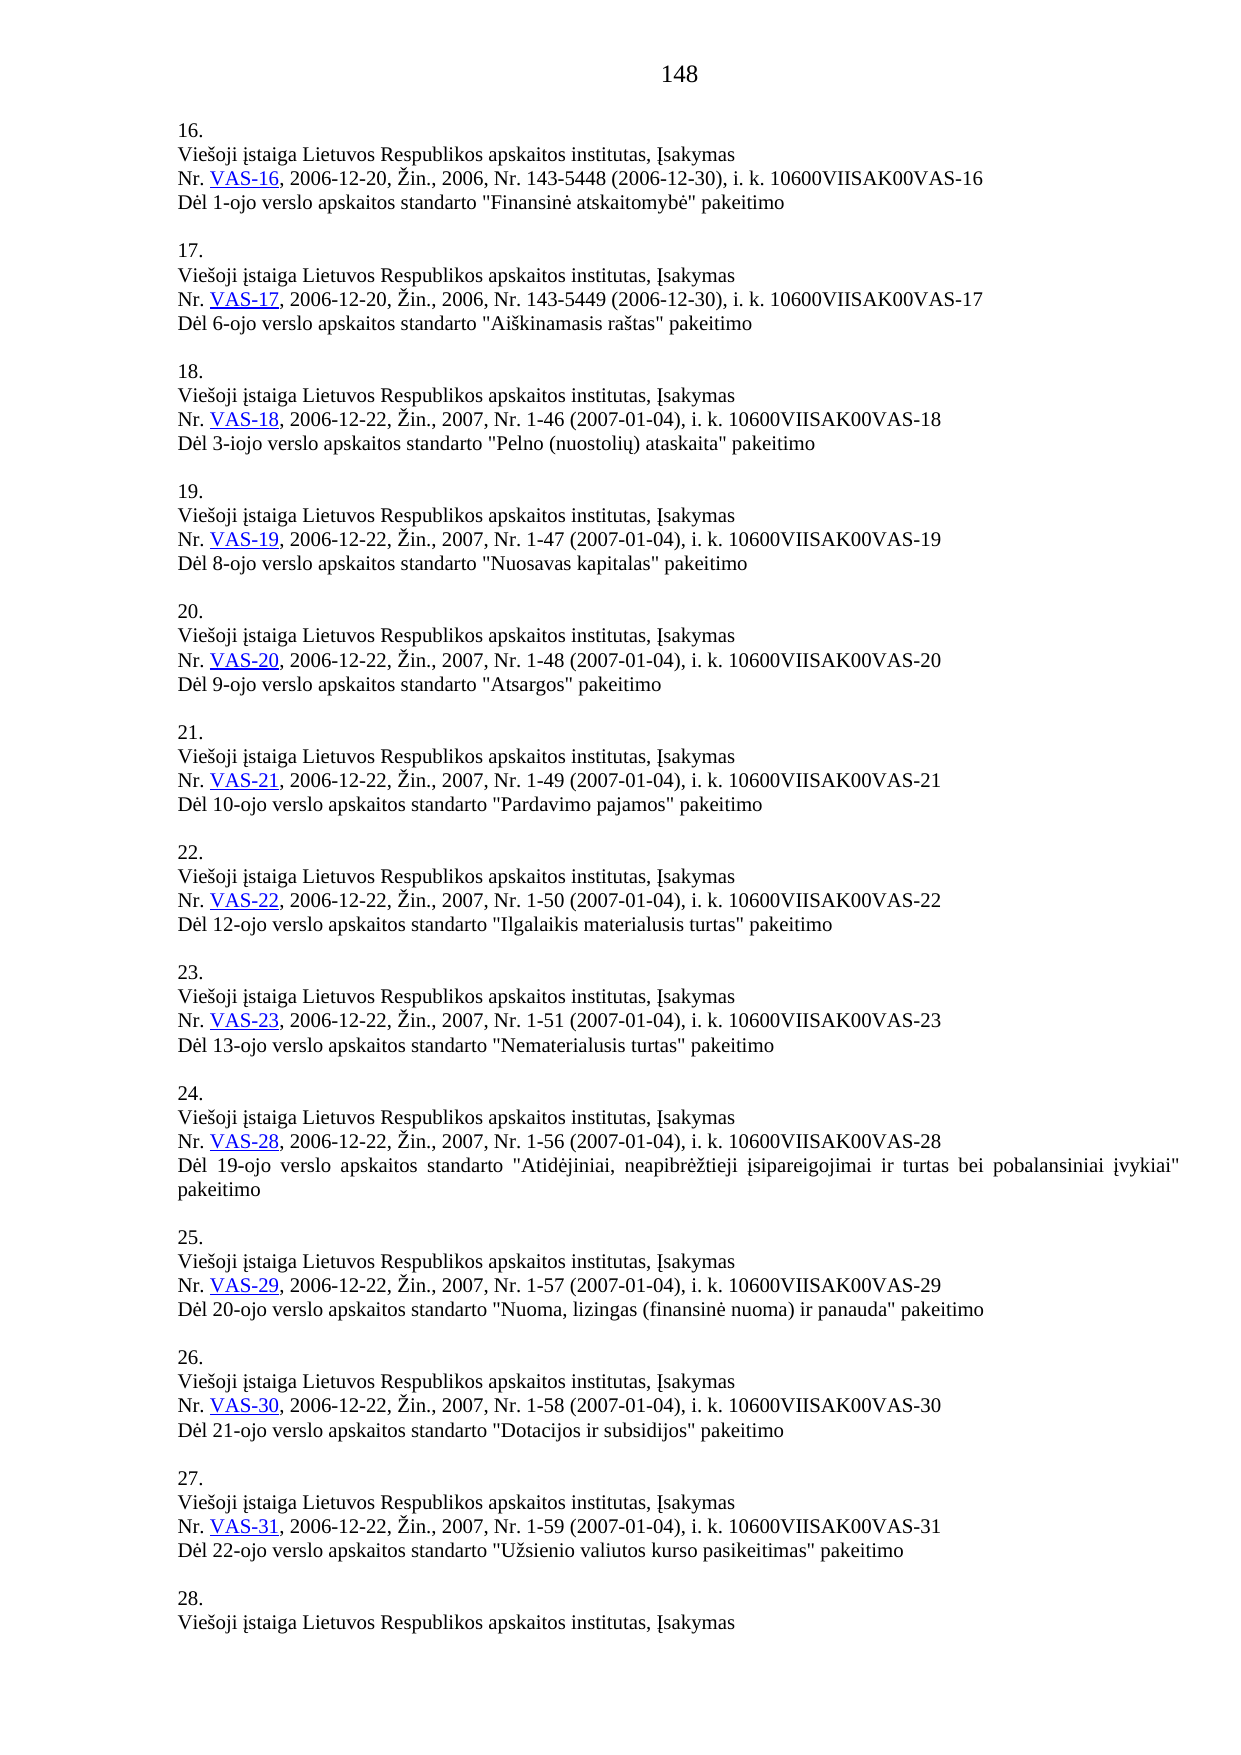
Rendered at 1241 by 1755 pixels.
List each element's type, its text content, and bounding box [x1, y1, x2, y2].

text 26. [177, 1345, 1181, 1369]
text Dėl 21-ojo verslo apskaitos standarto "Dotacijos ir subsidijos" pakeitimo [177, 1417, 1181, 1442]
text Viešoji įstaiga Lietuvos Respublikos apskaitos institutas, Įsakymas [177, 1369, 1181, 1393]
text Nr. VAS-21, 2006-12-22, Žin., 2007, Nr. 1-49 (2007-01-04), i. k. 10600VIISAK00VAS-21 [177, 768, 1181, 792]
text Dėl 13-ojo verslo apskaitos standarto "Nematerialusis turtas" pakeitimo [177, 1032, 1181, 1057]
text 22. [177, 840, 1181, 864]
text Dėl 8-ojo verslo apskaitos standarto "Nuosavas kapitalas" pakeitimo [177, 551, 1181, 575]
text Dėl 12-ojo verslo apskaitos standarto "Ilgalaikis materialusis turtas" pakeitimo [177, 912, 1181, 936]
text 28. [177, 1586, 1181, 1610]
text 23. [177, 960, 1181, 984]
text Nr. VAS-30, 2006-12-22, Žin., 2007, Nr. 1-58 (2007-01-04), i. k. 10600VIISAK00VAS-30 [177, 1393, 1181, 1417]
text 17. [177, 238, 1181, 262]
text Viešoji įstaiga Lietuvos Respublikos apskaitos institutas, Įsakymas [177, 744, 1181, 768]
text 25. [177, 1225, 1181, 1249]
text Dėl 10-ojo verslo apskaitos standarto "Pardavimo pajamos" pakeitimo [177, 792, 1181, 816]
text Nr. VAS-29, 2006-12-22, Žin., 2007, Nr. 1-57 (2007-01-04), i. k. 10600VIISAK00VAS-29 [177, 1273, 1181, 1297]
text Viešoji įstaiga Lietuvos Respublikos apskaitos institutas, Įsakymas [177, 383, 1181, 407]
text Nr. VAS-23, 2006-12-22, Žin., 2007, Nr. 1-51 (2007-01-04), i. k. 10600VIISAK00VAS-23 [177, 1008, 1181, 1032]
text Nr. VAS-19, 2006-12-22, Žin., 2007, Nr. 1-47 (2007-01-04), i. k. 10600VIISAK00VAS-19 [177, 527, 1181, 551]
text Viešoji įstaiga Lietuvos Respublikos apskaitos institutas, Įsakymas [177, 1610, 1181, 1634]
text 18. [177, 359, 1181, 383]
text Viešoji įstaiga Lietuvos Respublikos apskaitos institutas, Įsakymas [177, 1490, 1181, 1514]
text Dėl 9-ojo verslo apskaitos standarto "Atsargos" pakeitimo [177, 672, 1181, 696]
text Dėl 6-ojo verslo apskaitos standarto "Aiškinamasis raštas" pakeitimo [177, 311, 1181, 335]
text Nr. VAS-20, 2006-12-22, Žin., 2007, Nr. 1-48 (2007-01-04), i. k. 10600VIISAK00VAS-20 [177, 647, 1181, 672]
text Nr. VAS-16, 2006-12-20, Žin., 2006, Nr. 143-5448 (2006-12-30), i. k. 10600VIISAK00VAS-16 [177, 166, 1181, 190]
text 21. [177, 720, 1181, 744]
text 20. [177, 599, 1181, 623]
text Viešoji įstaiga Lietuvos Respublikos apskaitos institutas, Įsakymas [177, 262, 1181, 287]
text Viešoji įstaiga Lietuvos Respublikos apskaitos institutas, Įsakymas [177, 864, 1181, 888]
text Dėl 3-iojo verslo apskaitos standarto "Pelno (nuostolių) ataskaita" pakeitimo [177, 431, 1181, 455]
text Dėl 19-ojo verslo apskaitos standarto "Atidėjiniai, neapibrėžtieji įsipareigojimai ir turtas bei pobalansiniai įvykiai" pakeitimo [177, 1153, 1181, 1201]
text Nr. VAS-31, 2006-12-22, Žin., 2007, Nr. 1-59 (2007-01-04), i. k. 10600VIISAK00VAS-31 [177, 1514, 1181, 1538]
text Viešoji įstaiga Lietuvos Respublikos apskaitos institutas, Įsakymas [177, 984, 1181, 1008]
text Viešoji įstaiga Lietuvos Respublikos apskaitos institutas, Įsakymas [177, 142, 1181, 166]
text 27. [177, 1466, 1181, 1490]
text Dėl 20-ojo verslo apskaitos standarto "Nuoma, lizingas (finansinė nuoma) ir panauda" pakeitimo [177, 1297, 1181, 1321]
text 19. [177, 479, 1181, 503]
text Nr. VAS-22, 2006-12-22, Žin., 2007, Nr. 1-50 (2007-01-04), i. k. 10600VIISAK00VAS-22 [177, 888, 1181, 912]
text Dėl 22-ojo verslo apskaitos standarto "Užsienio valiutos kurso pasikeitimas" pakeitimo [177, 1538, 1181, 1562]
text Viešoji įstaiga Lietuvos Respublikos apskaitos institutas, Įsakymas [177, 1249, 1181, 1273]
text 24. [177, 1081, 1181, 1105]
text 16. [177, 118, 1181, 142]
text Dėl 1-ojo verslo apskaitos standarto "Finansinė atskaitomybė" pakeitimo [177, 190, 1181, 214]
text Viešoji įstaiga Lietuvos Respublikos apskaitos institutas, Įsakymas [177, 623, 1181, 647]
text Nr. VAS-28, 2006-12-22, Žin., 2007, Nr. 1-56 (2007-01-04), i. k. 10600VIISAK00VAS-28 [177, 1129, 1181, 1153]
text Nr. VAS-18, 2006-12-22, Žin., 2007, Nr. 1-46 (2007-01-04), i. k. 10600VIISAK00VAS-18 [177, 407, 1181, 431]
text Viešoji įstaiga Lietuvos Respublikos apskaitos institutas, Įsakymas [177, 1105, 1181, 1129]
text Viešoji įstaiga Lietuvos Respublikos apskaitos institutas, Įsakymas [177, 503, 1181, 527]
text Nr. VAS-17, 2006-12-20, Žin., 2006, Nr. 143-5449 (2006-12-30), i. k. 10600VIISAK00VAS-17 [177, 287, 1181, 311]
